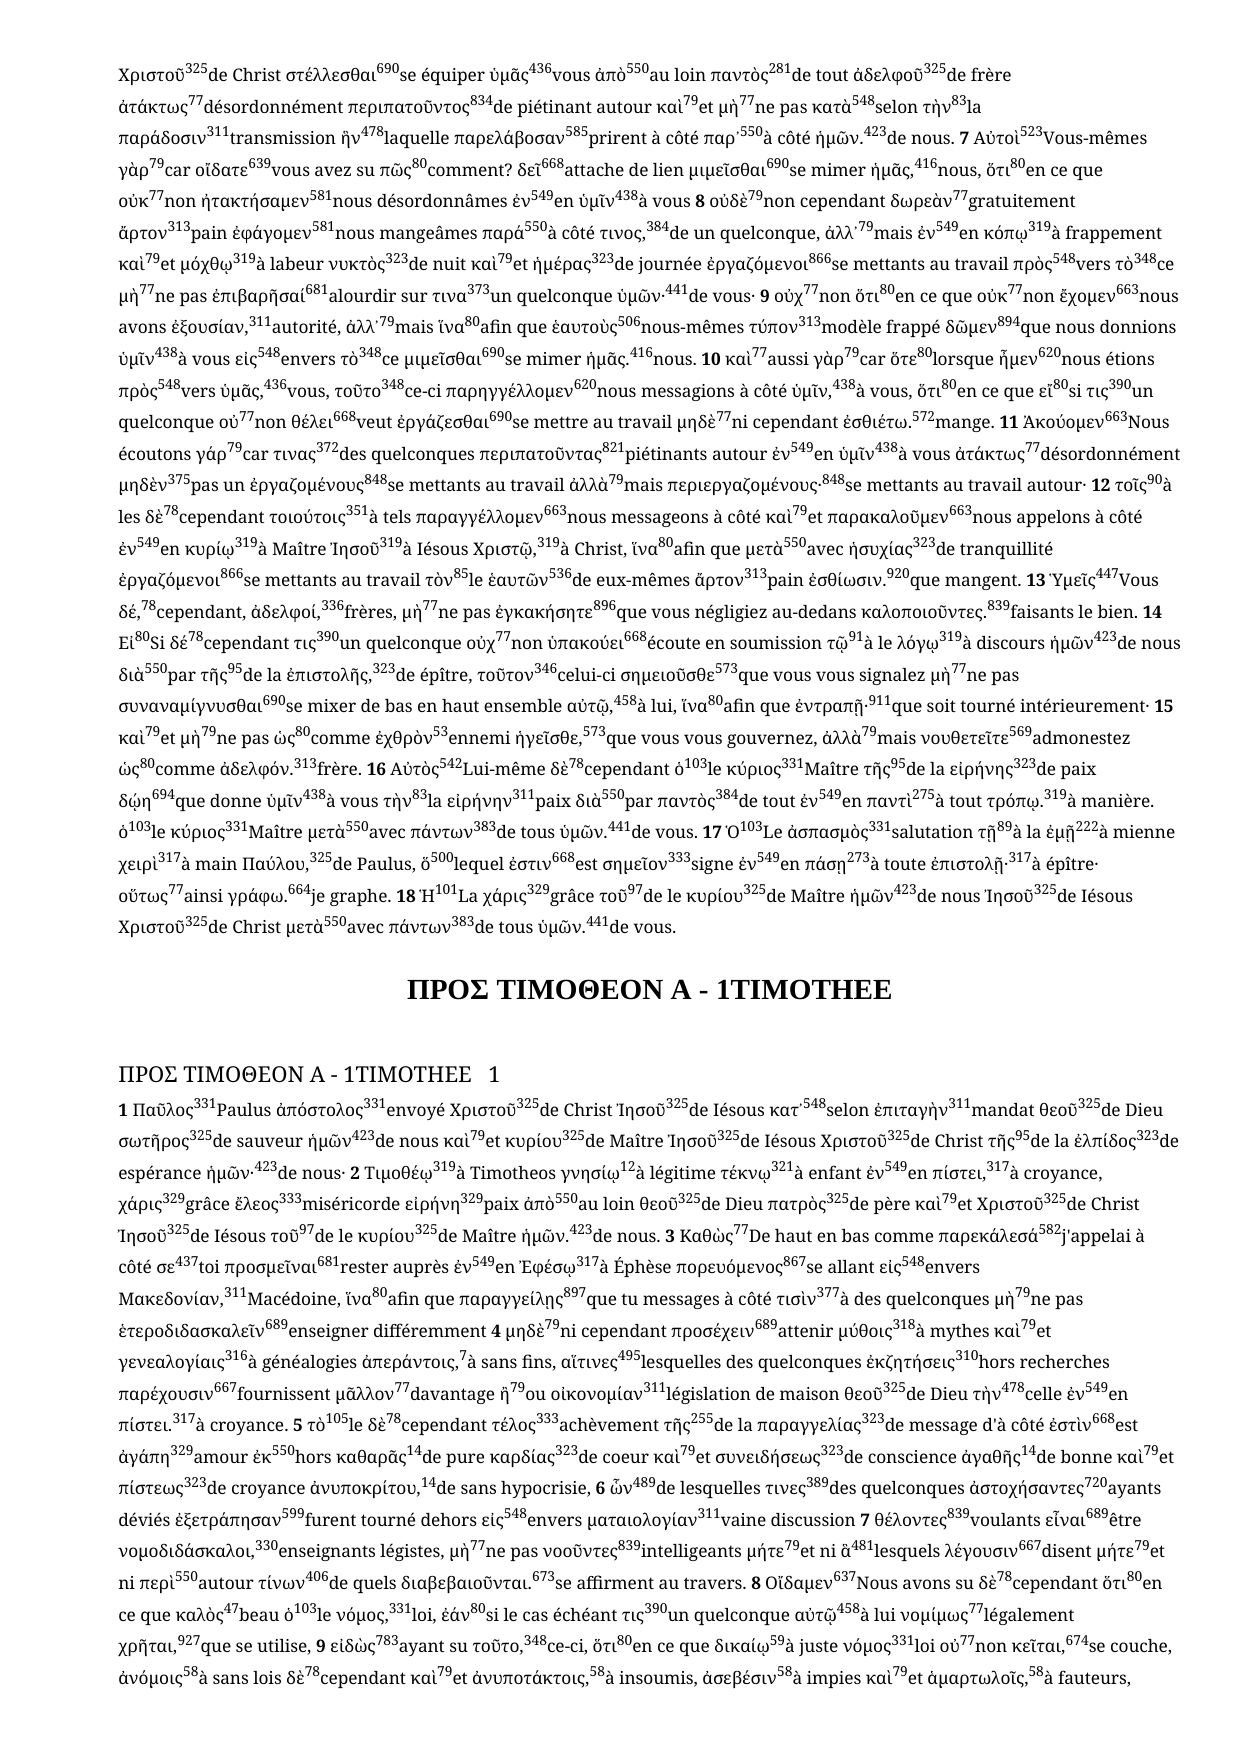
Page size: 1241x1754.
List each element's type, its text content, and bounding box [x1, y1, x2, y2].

text 1 Παῦλος331Paulus ἀπόστολος331envoyé Χριστοῦ325de Christ Ἰησοῦ325de Iésous κατ᾽548selon ἐπιταγὴν311mandat θεοῦ325de Dieu σωτῆρος325de sauveur ἡμῶν423de nous καὶ79et κυρίου325de Maître Ἰησοῦ325de Iésous Χριστοῦ325de Christ τῆς95de la ἐλπίδος323de espérance ἡμῶν·423de nous· 2 Τιμοθέῳ319à Timotheos γνησίῳ12à légitime τέκνῳ321à enfant ἐν549en πίστει,317à croyance, χάρις329grâce ἔλεος333miséricorde εἰρήνη329paix ἀπὸ550au loin θεοῦ325de Dieu πατρὸς325de père καὶ79et Χριστοῦ325de Christ Ἰησοῦ325de Iésous τοῦ97de le κυρίου325de Maître ἡμῶν.423de nous. 3 Καθὼς77De haut en bas comme παρεκάλεσά582j'appelai à côté σε437toi προσμεῖναι681rester auprès ἐν549en Ἐφέσῳ317à Éphèse πορευόμενος867se allant εἰς548envers Μακεδονίαν,311Macédoine, ἵνα80afin que παραγγείλῃς897que tu messages à côté τισὶν377à des quelconques μὴ79ne pas ἑτεροδιδασκαλεῖν689enseigner différemment 4 μηδὲ79ni cependant προσέχειν689attenir μύθοις318à mythes καὶ79et γενεαλογίαις316à généalogies ἀπεράντοις,7à sans fins, αἵτινες495lesquelles des quelconques ἐκζητήσεις310hors recherches παρέχουσιν667fournissent μᾶλλον77davantage ἢ79ou οἰκονομίαν311législation de maison θεοῦ325de Dieu τὴν478celle ἐν549en πίστει.317à croyance. 5 τὸ105le δὲ78cependant τέλος333achèvement τῆς255de la παραγγελίας323de message d'à côté ἐστὶν668est ἀγάπη329amour ἐκ550hors καθαρᾶς14de pure καρδίας323de coeur καὶ79et συνειδήσεως323de conscience ἀγαθῆς14de bonne καὶ79et πίστεως323de croyance ἀνυποκρίτου,14de sans hypocrisie, 6 ὧν489de lesquelles τινες389des quelconques ἀστοχήσαντες720ayants déviés ἐξετράπησαν599furent tourné dehors εἰς548envers ματαιολογίαν311vaine discussion 7 θέλοντες839voulants εἶναι689être νομοδιδάσκαλοι,330enseignants légistes, μὴ77ne pas νοοῦντες839intelligeants μήτε79et ni ἃ481lesquels λέγουσιν667disent μήτε79et ni περὶ550autour τίνων406de quels διαβεβαιοῦνται.673se affirment au travers. 8 Οἴδαμεν637Nous avons su δὲ78cependant ὅτι80en ce que καλὸς47beau ὁ103le νόμος,331loi, ἐάν80si le cas échéant τις390un quelconque αὐτῷ458à lui νομίμως77légalement χρῆται,927que se utilise, 9 εἰδὼς783ayant su τοῦτο,348ce-ci, ὅτι80en ce que δικαίῳ59à juste νόμος331loi οὐ77non κεῖται,674se couche, ἀνόμοις58à sans lois δὲ78cependant καὶ79et ἀνυποτάκτοις,58à insoumis, ἀσεβέσιν58à impies καὶ79et ἁμαρτωλοῖς,58à fauteurs, ἀνοσίοις58à non sacrés καὶ79et βεβήλοις,58à profanes, πατρολῴαις58à patricides καὶ79et μητρολῴαις,58à matricides, ἀνδροφόνοις58à hommes tueurs 10 πόρνοις58à pornos ἀρσενοκοίταις318à mâles en couche ἀνδραποδισταῖς58à hommes pieds ψεύσταις318à menteurs ἐπιόρκοις,58à surpasseurs de serment, καὶ79et εἴ80si τι289un quelconque ἕτερον392autre-différent τῇ89à la ὑγιαινούσῃ826à étante sain διδασκαλίᾳ317à enseignement ἀντίκειται674se couche contre 11 κατὰ548selon τὸ87le εὐαγγέλιον315évangile τῆς95de la δόξης323de gloire τοῦ97de le μακαρίου16de bienheureux θεοῦ,325de Dieu, ὃ482lequel ἐπιστεύθην596je fus cru ἐγώ.431moi. 12 Χάριν311Grâce ἔχω664j'ai τῷ352à celui ἐνδυναμώσαντί713à ayant fortifié dans με417moi Χριστῷ319à Christ Ἰησοῦ319à Iésous τῷ91à le κυρίῳ319à Maître ἡμῶν,423de nous, ὅτι80en ce que πιστόν53croyable με417moi ἡγήσατο592se gouverna θέμενος740se ayant posé εἰς548envers διακονίαν311service 13 τὸ87le πρότερον55plus avant ὄντα822étant βλάσφημον53blasphématoire καὶ79et διώκτην313poursuivant καὶ79et ὑβριστήν,313brute, ἀλλ᾽79mais ἠλεήθην,596je fus fait miséricorde, ὅτι80en ce que ἀγνοῶν840méconnaissant ἐποίησα582je fis ἐν549en ἀπιστίᾳ·317à incroyance· 14 ὑπερεπλεόνασεν586fit plus nombreux au-dessus δὲ78cependant ἡ101la χάρις329grâce τοῦ97de le κυρίου325de Maître ἡμῶν423de nous μετὰ550avec πίστεως323de croyance καὶ79et ἀγάπης323de amour τῆς356de celle ἐν549en Χριστῷ319à Christ Ἰησοῦ.319à Iésous. 15 πιστὸς71croyable ὁ103le λόγος331discours καὶ79et πάσης279de toute ἀποδοχῆς323de large acceptation ἄξιος,71digne, ὅτι80en ce que Χριστὸς331Christ Ἰησοῦς331Iésous ἦλθεν586vint εἰς548envers τὸν85le κόσμον313monde ἁμαρτωλοὺς52fauteurs σῶσαι,681sauver, ὧν491de lesquels πρῶτός71premier εἰμι664je suis ἐγώ.431moi. 16 ἀλλὰ79mais διὰ548par le fait de τοῦτο348ce-ci ἠλεήθην,596je fus fait miséricorde, ἵνα80afin que ἐν549en ἐμοὶ420à moi πρώτῳ59à premier ἐνδείξηται905que se montre dedans Ἰησοῦς331Iésous Χριστὸς331Christ τὴν243la ἅπασαν267en totalité μακροθυμίαν311distance de fureur πρὸς548vers ὑποτύπωσιν311esquisse τῶν357de ceux μελλόντων833de imminants πιστεύειν689croire ἐπ᾽549sur αὐτῷ458à lui εἰς548envers ζωὴν311vie αἰώνιον.2éternelle. 17 Τῷ91à Le δὲ78cependant βασιλεῖ319à roi τῶν96de les αἰώνων,324de ères, ἀφθάρτῳ10à incorruptible ἀοράτῳ10à invisible μόνῳ121à seul θεῷ,319à Dieu, τιμὴ329valeur καὶ79et δόξα329gloire εἰς548envers τοὺς84les αἰῶνας312ères τῶν96de les αἰώνων,324de ères, ἀμήν.304amen. 18 Ταύτην136Celle-ci τὴν83la παραγγελίαν311message d'à côté παρατίθεμαί670je me pose à côté σοι,439à toi, τέκνον339enfant Τιμόθεε,337Timotheos, κατὰ548selon τὰς82les προαγούσας819menantes devant ἐπὶ548sur σὲ437toi προφητείας,310prophéties, ἵνα80afin que στρατεύῃ925que tu te guerroies en soldat ἐν549en αὐταῖς455à elles τὴν83la καλὴν2belle στρατείαν311guerre de soldat 19 ἔχων840ayant πίστιν311croyance καὶ79et ἀγαθὴν2bonne συνείδησιν,311conscience, ἥν478laquelle τινες389des quelconques ἀπωσάμενοι739se ayants poussés au loin περὶ548autour τὴν243la πίστιν311croyance ἐναυάγησαν,585naufragèrent, 20 ὧν491de lesquels ἐστιν668est Ὑμέναιος331Uménaios καὶ79et Ἀλέξανδρος,331Alexandre, οὓς479lesquels παρέδωκα582je livrai τῷ91à le σατανᾷ,319à Satanas, ἵνα80afin que παιδευθῶσιν910que soient éduqué μὴ77ne pas βλασφημεῖν.689blasphémer. [118, 1094, 1181, 1689]
subtitle ΠΡΟΣ ΤΙΜΟΘΕΟΝ Α - 1TIMOTHEE [118, 972, 1181, 1006]
text 1 Τὸ87Le λοιπὸν375restant προσεύχεσθε,573que vous vous priez, ἀδελφοί,336frères, περὶ550autour ἡμῶν,423de nous, ἵνα80afin que ὁ103le λόγος331discours τοῦ97de le κυρίου325de Maître τρέχῃ921que coure καὶ79et δοξάζηται932que soit glorifié καθὼς77de haut en bas comme καὶ77aussi πρὸς548vers ὑμᾶς,436vous, 2 καὶ79et ἵνα80afin que ῥυσθῶμεν906que nous soyons délivré ἀπὸ550au loin τῶν96de les ἀτόπων15de déplacés καὶ79et πονηρῶν15de méchants ἀνθρώπων·324de êtres humains· οὐ77non γὰρ79car πάντων383de tous ἡ101la πίστις.329croyance. 3 Πιστὸς47Croyable δέ78cependant ἐστιν668est ὁ103le κύριος,331Maître, ὃς498lequel στηρίξει606fixera ὑμᾶς436vous καὶ79et φυλάξει606gardiennera ἀπὸ550au loin τοῦ97de le πονηροῦ.65de méchant. 4 πεποίθαμεν637nous avons persuadé δὲ78cependant ἐν549en κυρίῳ319à Maître ἐφ᾽548sur ὑμᾶς,436vous, ὅτι80en ce que ἃ481lesquels παραγγέλλομεν663nous messageons à côté [καὶ79[et ἐποιήσατε583vous fîtes καὶ]79et] ποιεῖτε665vous faites καὶ79et ποιήσετε.603vous ferez. 5 Ὁ103Le δὲ78cependant κύριος331Maître κατευθύναι694que dirige droit de haut en bas ὑμῶν441de vous τὰς82les καρδίας310coeurs εἰς548envers τὴν83la ἀγάπην311amour τοῦ97de le θεοῦ325de Dieu καὶ79et εἰς548envers τὴν83la ὑπομονὴν311résistance τοῦ97de le Χριστοῦ.325de Christ. 6 Παραγγέλλομεν663Nous messageons à côté δὲ78cependant ὑμῖν,438à vous, ἀδελφοί,336frères, ἐν549en ὀνόματι321à nom τοῦ97de le κυρίου325de Maître [ἡμῶν]423[de nous] Ἰησοῦ325de Iésous Χριστοῦ325de Christ στέλλεσθαι690se équiper ὑμᾶς436vous ἀπὸ550au loin παντὸς281de tout ἀδελφοῦ325de frère ἀτάκτως77désordonnément περιπατοῦντος834de piétinant autour καὶ79et μὴ77ne pas κατὰ548selon τὴν83la παράδοσιν311transmission ἣν478laquelle παρελάβοσαν585prirent à côté παρ᾽550à côté ἡμῶν.423de nous. 7 Αὐτοὶ523Vous-mêmes γὰρ79car οἴδατε639vous avez su πῶς80comment? δεῖ668attache de lien μιμεῖσθαι690se mimer ἡμᾶς,416nous, ὅτι80en ce que οὐκ77non ἠτακτήσαμεν581nous désordonnâmes ἐν549en ὑμῖν438à vous 8 οὐδὲ79non cependant δωρεὰν77gratuitement ἄρτον313pain ἐφάγομεν581nous mangeâmes παρά550à côté τινος,384de un quelconque, ἀλλ᾽79mais ἐν549en κόπῳ319à frappement καὶ79et μόχθῳ319à labeur νυκτὸς323de nuit καὶ79et ἡμέρας323de journée ἐργαζόμενοι866se mettants au travail πρὸς548vers τὸ348ce μὴ77ne pas ἐπιβαρῆσαί681alourdir sur τινα373un quelconque ὑμῶν·441de vous· 9 οὐχ77non ὅτι80en ce que οὐκ77non ἔχομεν663nous avons ἐξουσίαν,311autorité, ἀλλ᾽79mais ἵνα80afin que ἑαυτοὺς506nous-mêmes τύπον313modèle frappé δῶμεν894que nous donnions ὑμῖν438à vous εἰς548envers τὸ348ce μιμεῖσθαι690se mimer ἡμᾶς.416nous. 10 καὶ77aussi γὰρ79car ὅτε80lorsque ἦμεν620nous étions πρὸς548vers ὑμᾶς,436vous, τοῦτο348ce-ci παρηγγέλλομεν620nous messagions à côté ὑμῖν,438à vous, ὅτι80en ce que εἴ80si τις390un quelconque οὐ77non θέλει668veut ἐργάζεσθαι690se mettre au travail μηδὲ77ni cependant ἐσθιέτω.572mange. 11 Ἀκούομεν663Nous écoutons γάρ79car τινας372des quelconques περιπατοῦντας821piétinants autour ἐν549en ὑμῖν438à vous ἀτάκτως77désordonnément μηδὲν375pas un ἐργαζομένους848se mettants au travail ἀλλὰ79mais περιεργαζομένους·848se mettants au travail autour· 12 τοῖς90à les δὲ78cependant τοιούτοις351à tels παραγγέλλομεν663nous messageons à côté καὶ79et παρακαλοῦμεν663nous appelons à côté ἐν549en κυρίῳ319à Maître Ἰησοῦ319à Iésous Χριστῷ,319à Christ, ἵνα80afin que μετὰ550avec ἡσυχίας323de tranquillité ἐργαζόμενοι866se mettants au travail τὸν85le ἑαυτῶν536de eux-mêmes ἄρτον313pain ἐσθίωσιν.920que mangent. 13 Ὑμεῖς447Vous δέ,78cependant, ἀδελφοί,336frères, μὴ77ne pas ἐγκακήσητε896que vous négligiez au-dedans καλοποιοῦντες.839faisants le bien. 14 Εἰ80Si δέ78cependant τις390un quelconque οὐχ77non ὑπακούει668écoute en soumission τῷ91à le λόγῳ319à discours ἡμῶν423de nous διὰ550par τῆς95de la ἐπιστολῆς,323de épître, τοῦτον346celui-ci σημειοῦσθε573que vous vous signalez μὴ77ne pas συναναμίγνυσθαι690se mixer de bas en haut ensemble αὐτῷ,458à lui, ἵνα80afin que ἐντραπῇ·911que soit tourné intérieurement· 15 καὶ79et μὴ79ne pas ὡς80comme ἐχθρὸν53ennemi ἡγεῖσθε,573que vous vous gouvernez, ἀλλὰ79mais νουθετεῖτε569admonestez ὡς80comme ἀδελφόν.313frère. 16 Αὐτὸς542Lui-même δὲ78cependant ὁ103le κύριος331Maître τῆς95de la εἰρήνης323de paix δῴη694que donne ὑμῖν438à vous τὴν83la εἰρήνην311paix διὰ550par παντὸς384de tout ἐν549en παντὶ275à tout τρόπῳ.319à manière. ὁ103le κύριος331Maître μετὰ550avec πάντων383de tous ὑμῶν.441de vous. 17 Ὁ103Le ἀσπασμὸς331salutation τῇ89à la ἐμῇ222à mienne χειρὶ317à main Παύλου,325de Paulus, ὅ500lequel ἐστιν668est σημεῖον333signe ἐν549en πάσῃ273à toute ἐπιστολῇ·317à épître· οὕτως77ainsi γράφω.664je graphe. 18 Ἡ101La χάρις329grâce τοῦ97de le κυρίου325de Maître ἡμῶν423de nous Ἰησοῦ325de Iésous Χριστοῦ325de Christ μετὰ550avec πάντων383de tous ὑμῶν.441de vous. [118, 59, 1181, 939]
text ΠΡΟΣ ΤΙΜΟΘΕΟΝ Α - 1TIMOTHEE 1 [118, 1059, 1181, 1089]
